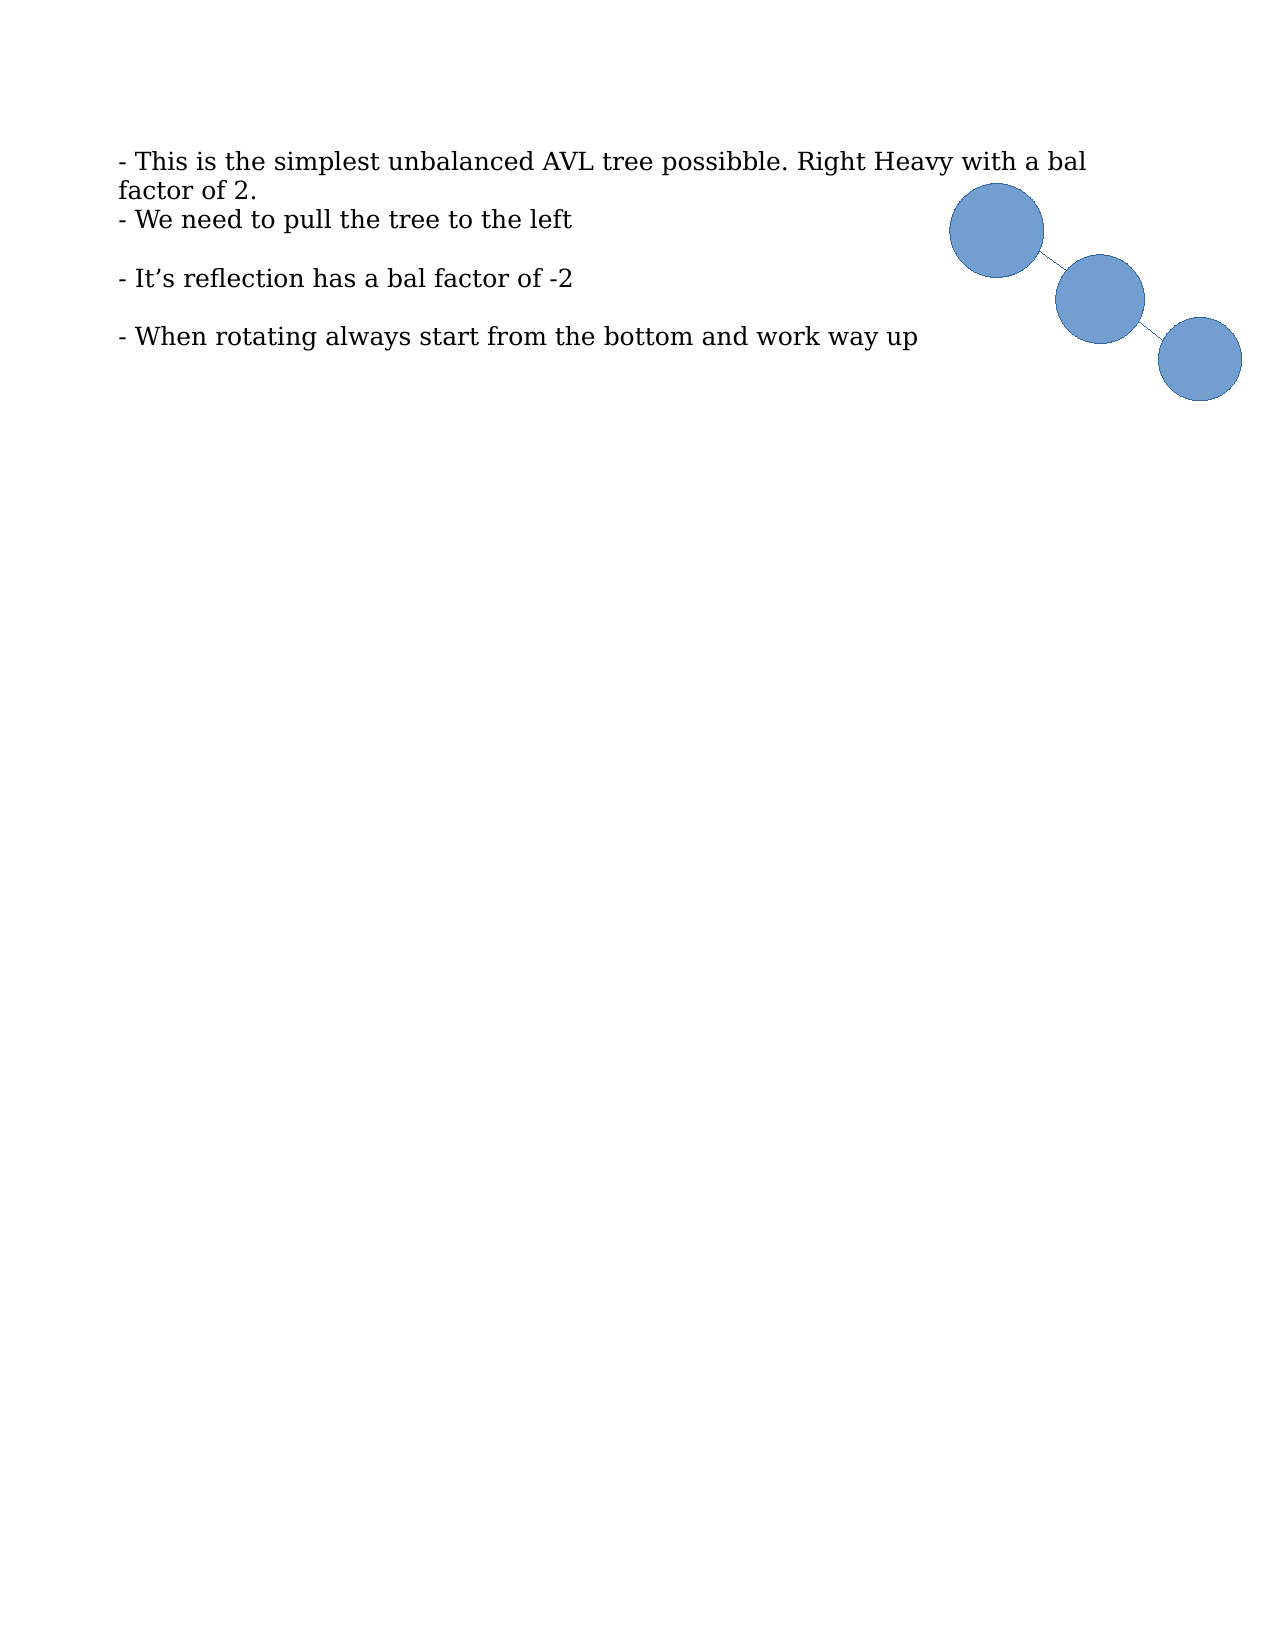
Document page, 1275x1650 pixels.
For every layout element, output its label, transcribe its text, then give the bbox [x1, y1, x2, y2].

text [1038, 206, 1157, 235]
text - We need to pull the tree to the left [118, 206, 956, 235]
text - This is the simplest unbalanced AVL tree possibble. Right Heavy with a bal factor of 2. [118, 147, 1157, 206]
text - It’s reflection has a bal factor of -2 [118, 264, 1071, 293]
text - When rotating always start from the bottom and work way up [118, 322, 1157, 351]
text [1129, 264, 1157, 293]
